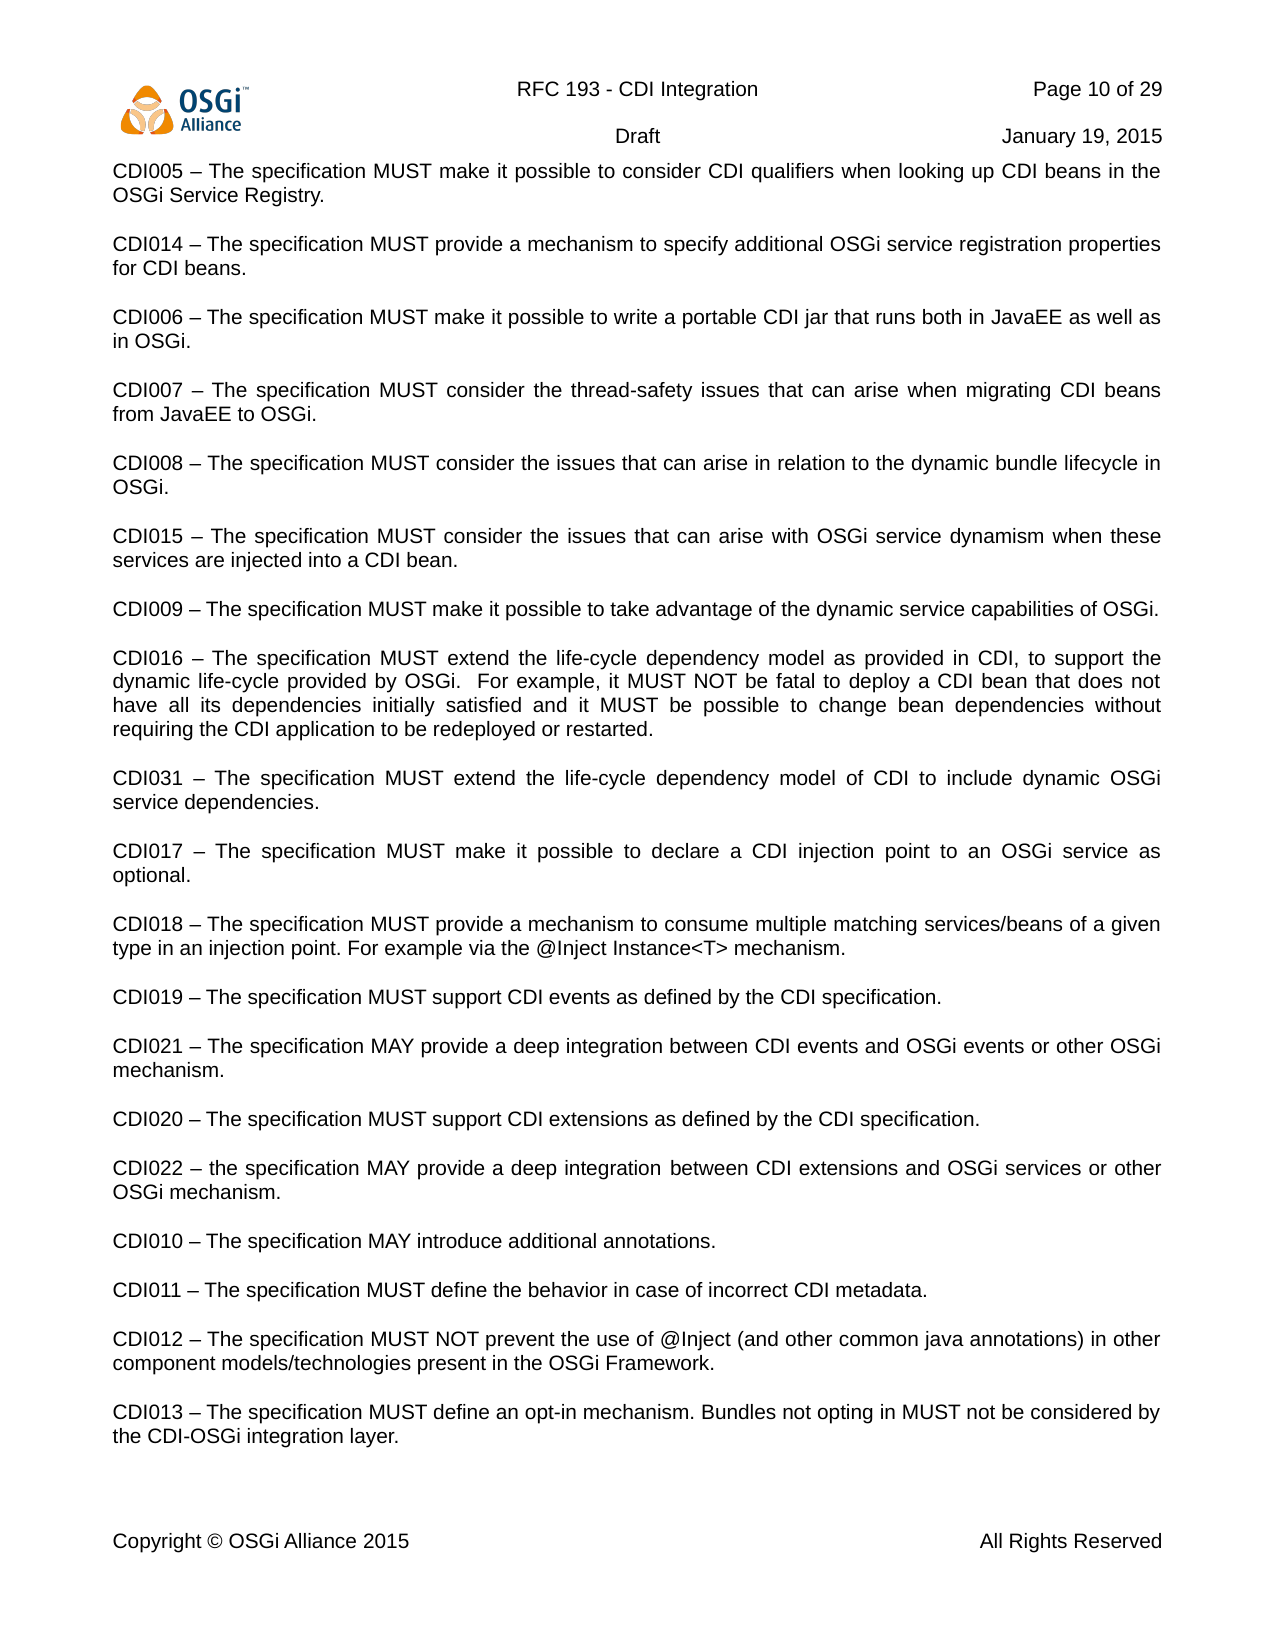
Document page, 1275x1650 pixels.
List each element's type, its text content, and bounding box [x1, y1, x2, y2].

text CDI014 – The specification MUST provide a mechanism to specify additional OSGi service registration properties for CDI beans. [112, 232, 1162, 280]
text CDI031 – The specification MUST extend the life-cycle dependency model of CDI to include dynamic OSGi service dependencies. [112, 766, 1162, 814]
text CDI021 – The specification MAY provide a deep integration between CDI events and OSGi events or other OSGi mechanism. [112, 1034, 1162, 1082]
text CDI019 – The specification MUST support CDI events as defined by the CDI specification. [112, 985, 1162, 1009]
text CDI010 – The specification MAY introduce additional annotations. [112, 1229, 1162, 1253]
text CDI020 – The specification MUST support CDI extensions as defined by the CDI specification. [112, 1107, 1162, 1131]
text CDI006 – The specification MUST make it possible to write a portable CDI jar that runs both in JavaEE as well as in OSGi. [112, 305, 1162, 353]
text CDI011 – The specification MUST define the behavior in case of incorrect CDI metadata. [112, 1278, 1162, 1302]
text CDI008 – The specification MUST consider the issues that can arise in relation to the dynamic bundle lifecycle in OSGi. [112, 451, 1162, 498]
text CDI012 – The specification MUST NOT prevent the use of @Inject (and other common java annotations) in other component models/technologies present in the OSGi Framework. [112, 1327, 1162, 1374]
text CDI005 – The specification MUST make it possible to consider CDI qualifiers when looking up CDI beans in the OSGi Service Registry. [112, 159, 1162, 207]
text CDI022 – the specification MAY provide a deep integration between CDI extensions and OSGi services or other OSGi mechanism. [112, 1156, 1162, 1204]
text CDI015 – The specification MUST consider the issues that can arise with OSGi service dynamism when these services are injected into a CDI bean. [112, 523, 1162, 571]
text CDI016 – The specification MUST extend the life-cycle dependency model as provided in CDI, to support the dynamic life-cycle provided by OSGi. For example, it MUST NOT be fatal to deploy a CDI bean that does not have all its dependencies initially satisfied and it MUST be possible to change bean dependencies without requiring the CDI application to be redeployed or restarted. [112, 645, 1162, 741]
text CDI018 – The specification MUST provide a mechanism to consume multiple matching services/beans of a given type in an injection point. For example via the @Inject Instance<T> mechanism. [112, 912, 1162, 960]
text CDI007 – The specification MUST consider the thread-safety issues that can arise when migrating CDI beans from JavaEE to OSGi. [112, 378, 1162, 426]
text CDI013 – The specification MUST define an opt-in mechanism. Bundles not opting in MUST not be considered by the CDI-OSGi integration layer. [112, 1399, 1162, 1447]
text CDI017 – The specification MUST make it possible to declare a CDI injection point to an OSGi service as optional. [112, 839, 1162, 887]
text CDI009 – The specification MUST make it possible to take advantage of the dynamic service capabilities of OSGi. [112, 596, 1162, 620]
picture [113, 78, 257, 142]
